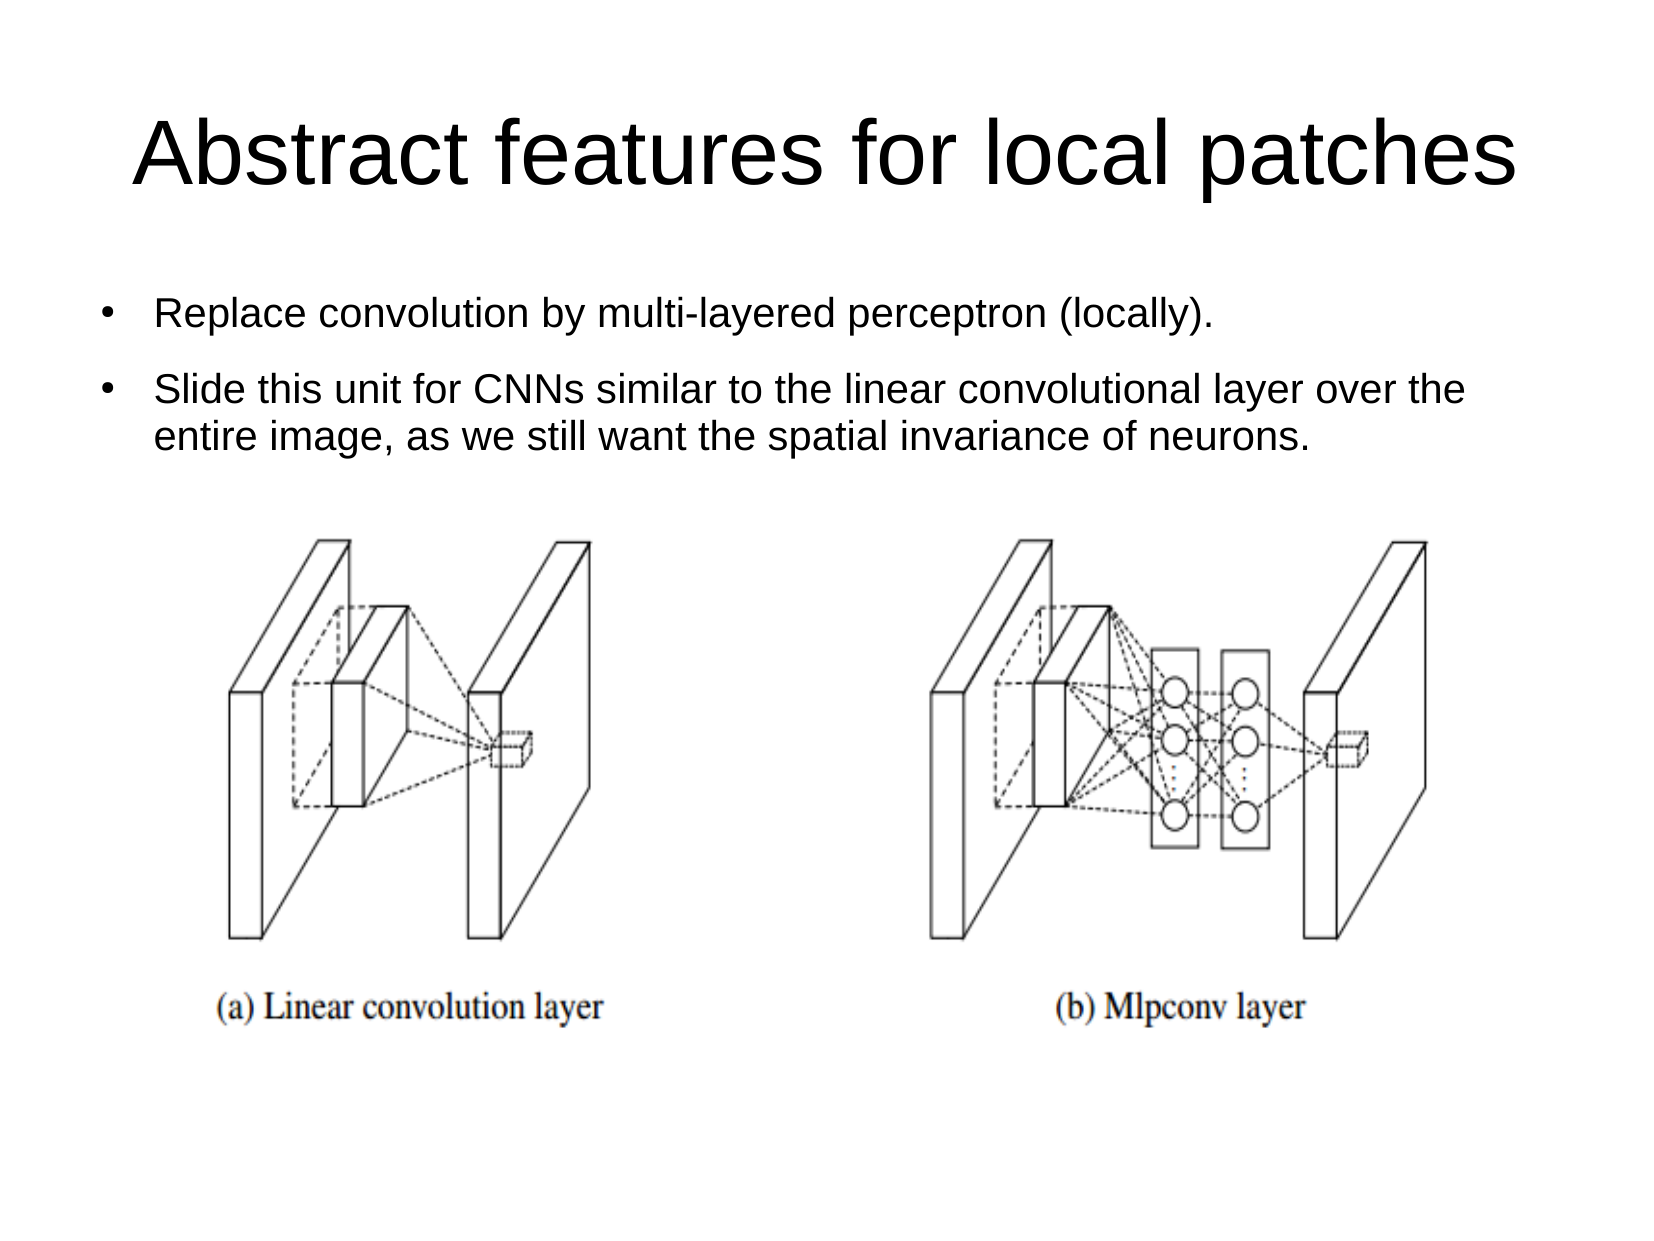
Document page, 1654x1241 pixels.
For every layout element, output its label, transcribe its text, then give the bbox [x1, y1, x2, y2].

list Replace convolution by multi-layered perceptron (locally). Slide this unit for CNNs similar to the linear convolutional layer over the entire image, as we still want the spatial invariance of neurons. [82, 290, 1571, 1010]
title Abstract features for local patches [82, 49, 1571, 257]
picture [150, 509, 1471, 1051]
